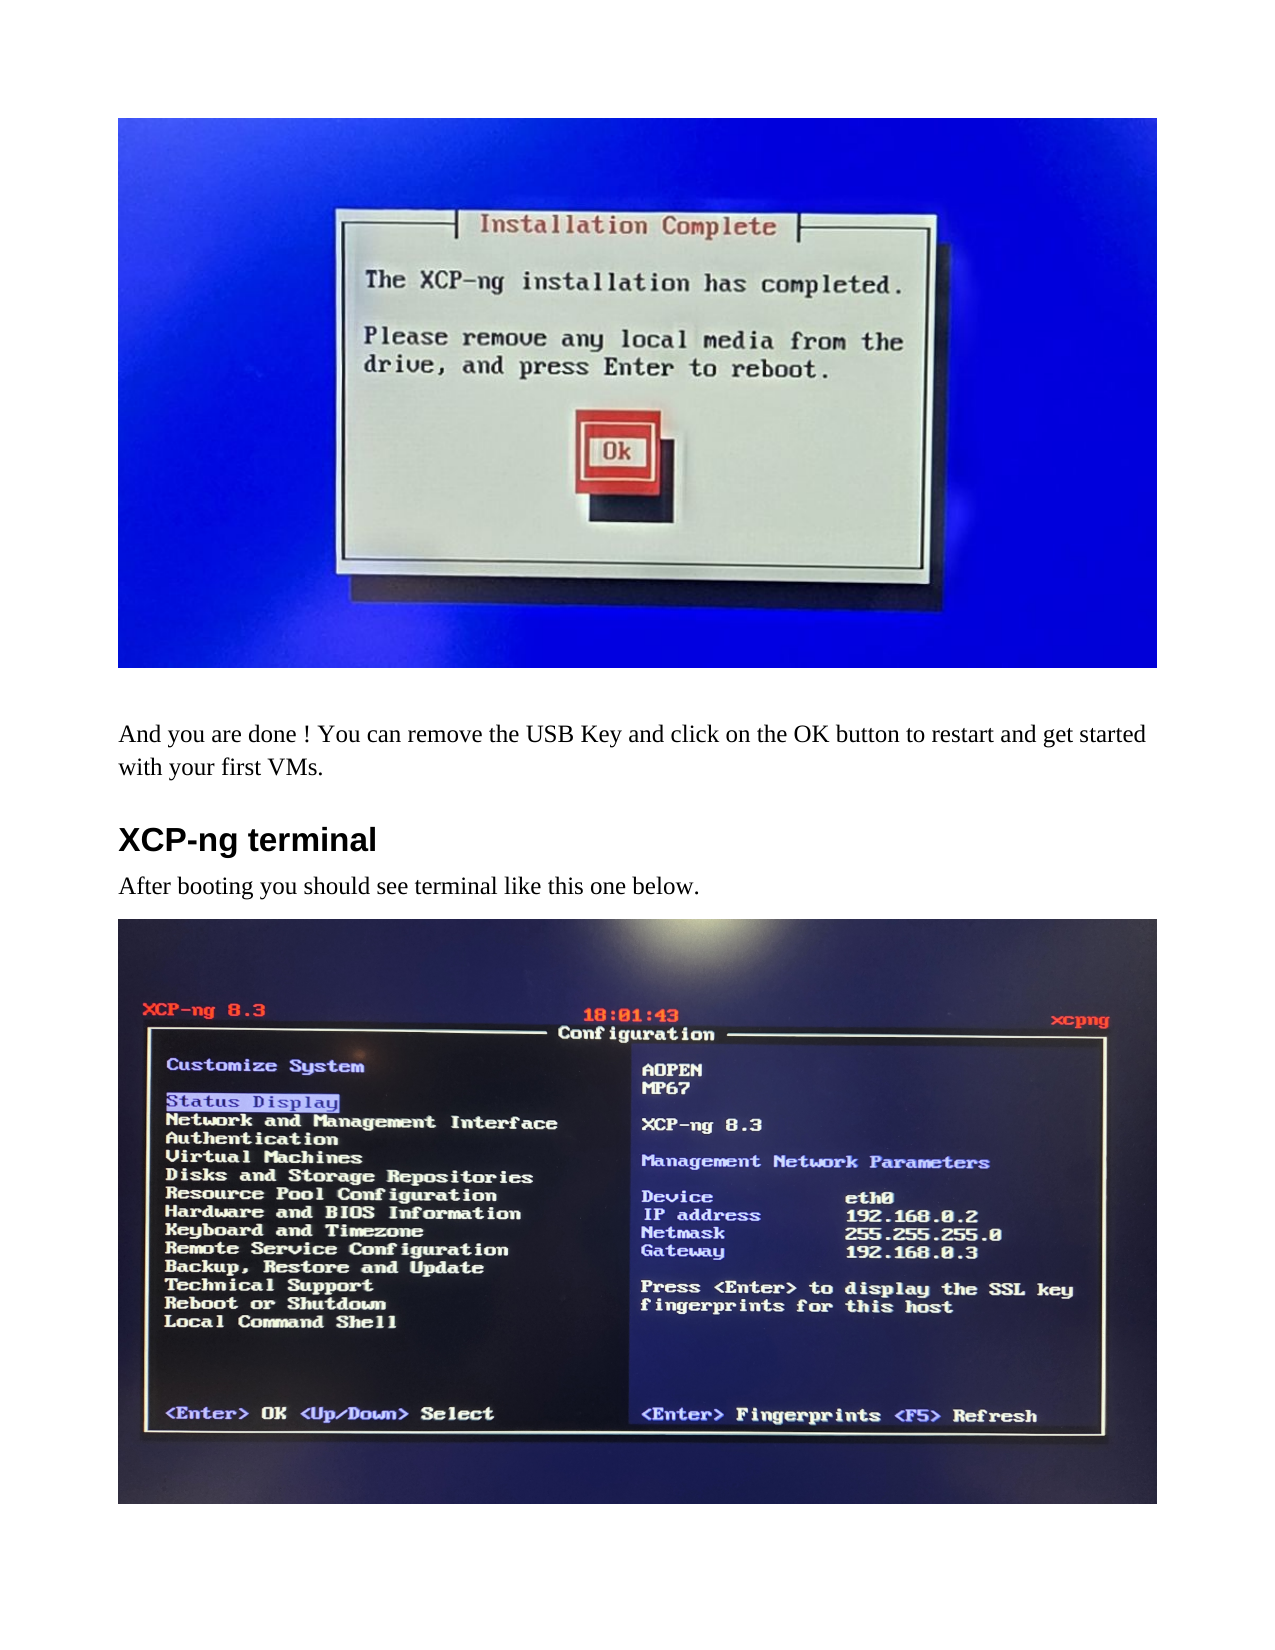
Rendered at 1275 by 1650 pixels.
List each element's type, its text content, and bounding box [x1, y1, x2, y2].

picture [118, 118, 1157, 668]
text After booting you should see terminal like this one below. [118, 871, 1157, 900]
subtitle XCP-ng terminal [118, 821, 1157, 859]
text And you are done ! You can remove the USB Key and click on the OK button to restart and get started with your first VMs. [118, 719, 1157, 781]
picture [118, 919, 1157, 1504]
